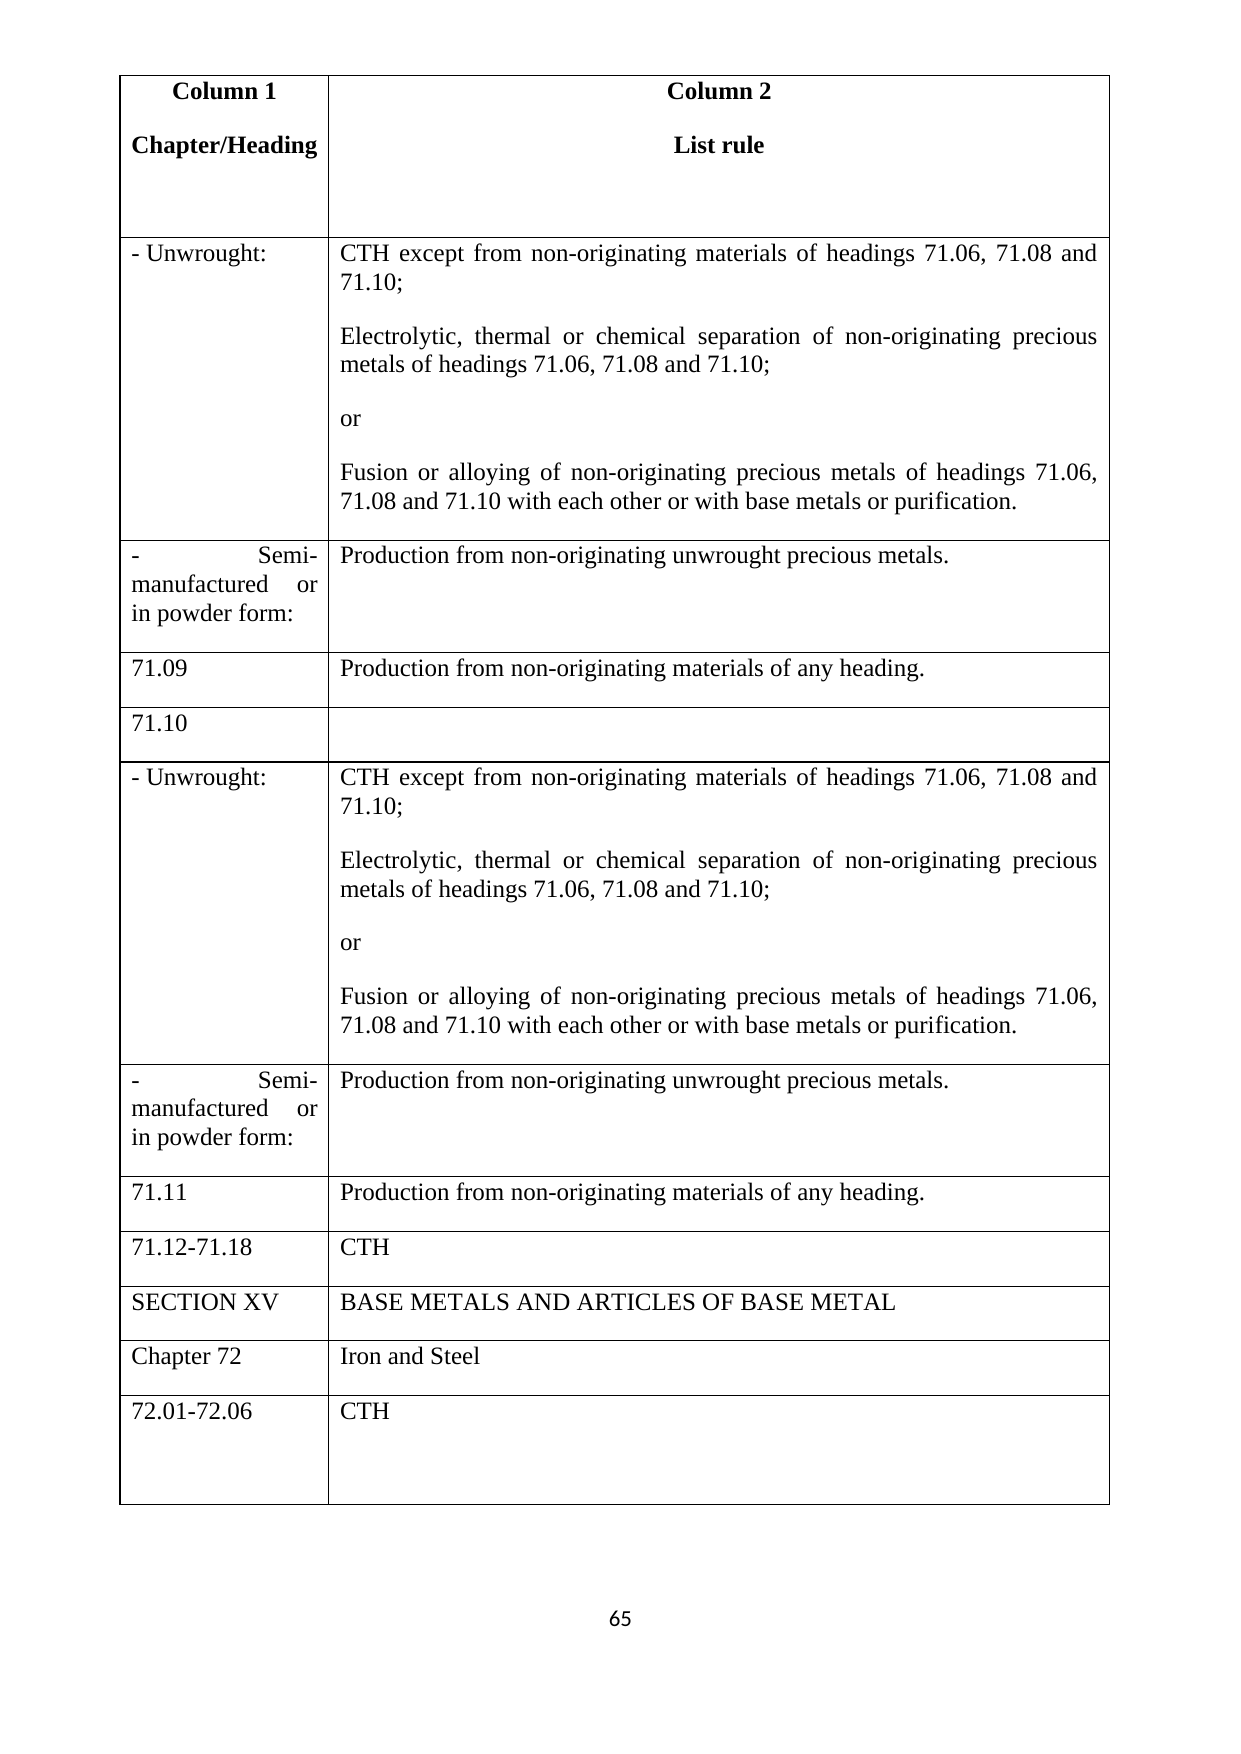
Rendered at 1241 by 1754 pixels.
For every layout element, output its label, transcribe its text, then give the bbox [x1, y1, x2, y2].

table_cell 71.10 [121, 708, 328, 761]
table_cell CTH except from non-originating materials of headings 71.06, 71.08 and 71.10; Electrolytic, thermal or chemical separation of non-originating precious metals of headings 71.06, 71.08 and 71.10; or Fusion or alloying of non-originating precious metals of headings 71.06, 71.08 and 71.10 with each other or with base metals or purification. [329, 763, 1109, 1064]
table_cell 71.11 [121, 1177, 328, 1231]
table_cell Production from non-originating materials of any heading. [329, 653, 1109, 707]
table_header Column 2 List rule [329, 76, 1109, 237]
table_cell 71.12-71.18 [121, 1232, 328, 1286]
table_cell - Unwrought: [121, 763, 328, 1064]
table_header Column 1 Chapter/Heading [121, 76, 328, 237]
table_cell SECTION XV [121, 1287, 328, 1340]
table_cell CTH [329, 1232, 1109, 1286]
table_cell Production from non-originating unwrought precious metals. [329, 1065, 1109, 1176]
table_cell - Semi-manufactured or in powder form: [121, 1065, 328, 1176]
table_cell CTH [329, 1396, 1109, 1504]
table_cell Chapter 72 [121, 1341, 328, 1395]
table_cell - Semi-manufactured or in powder form: [121, 541, 328, 652]
table_cell 71.09 [121, 653, 328, 707]
table_cell [329, 708, 1109, 761]
table_cell BASE METALS AND ARTICLES OF BASE METAL [329, 1287, 1109, 1340]
table_cell Production from non-originating unwrought precious metals. [329, 541, 1109, 652]
table_cell Production from non-originating materials of any heading. [329, 1177, 1109, 1231]
table_cell CTH except from non-originating materials of headings 71.06, 71.08 and 71.10; Electrolytic, thermal or chemical separation of non-originating precious metals of headings 71.06, 71.08 and 71.10; or Fusion or alloying of non-originating precious metals of headings 71.06, 71.08 and 71.10 with each other or with base metals or purification. [329, 238, 1109, 539]
table_cell - Unwrought: [121, 238, 328, 539]
table_cell 72.01-72.06 [121, 1396, 328, 1504]
table_cell Iron and Steel [329, 1341, 1109, 1395]
